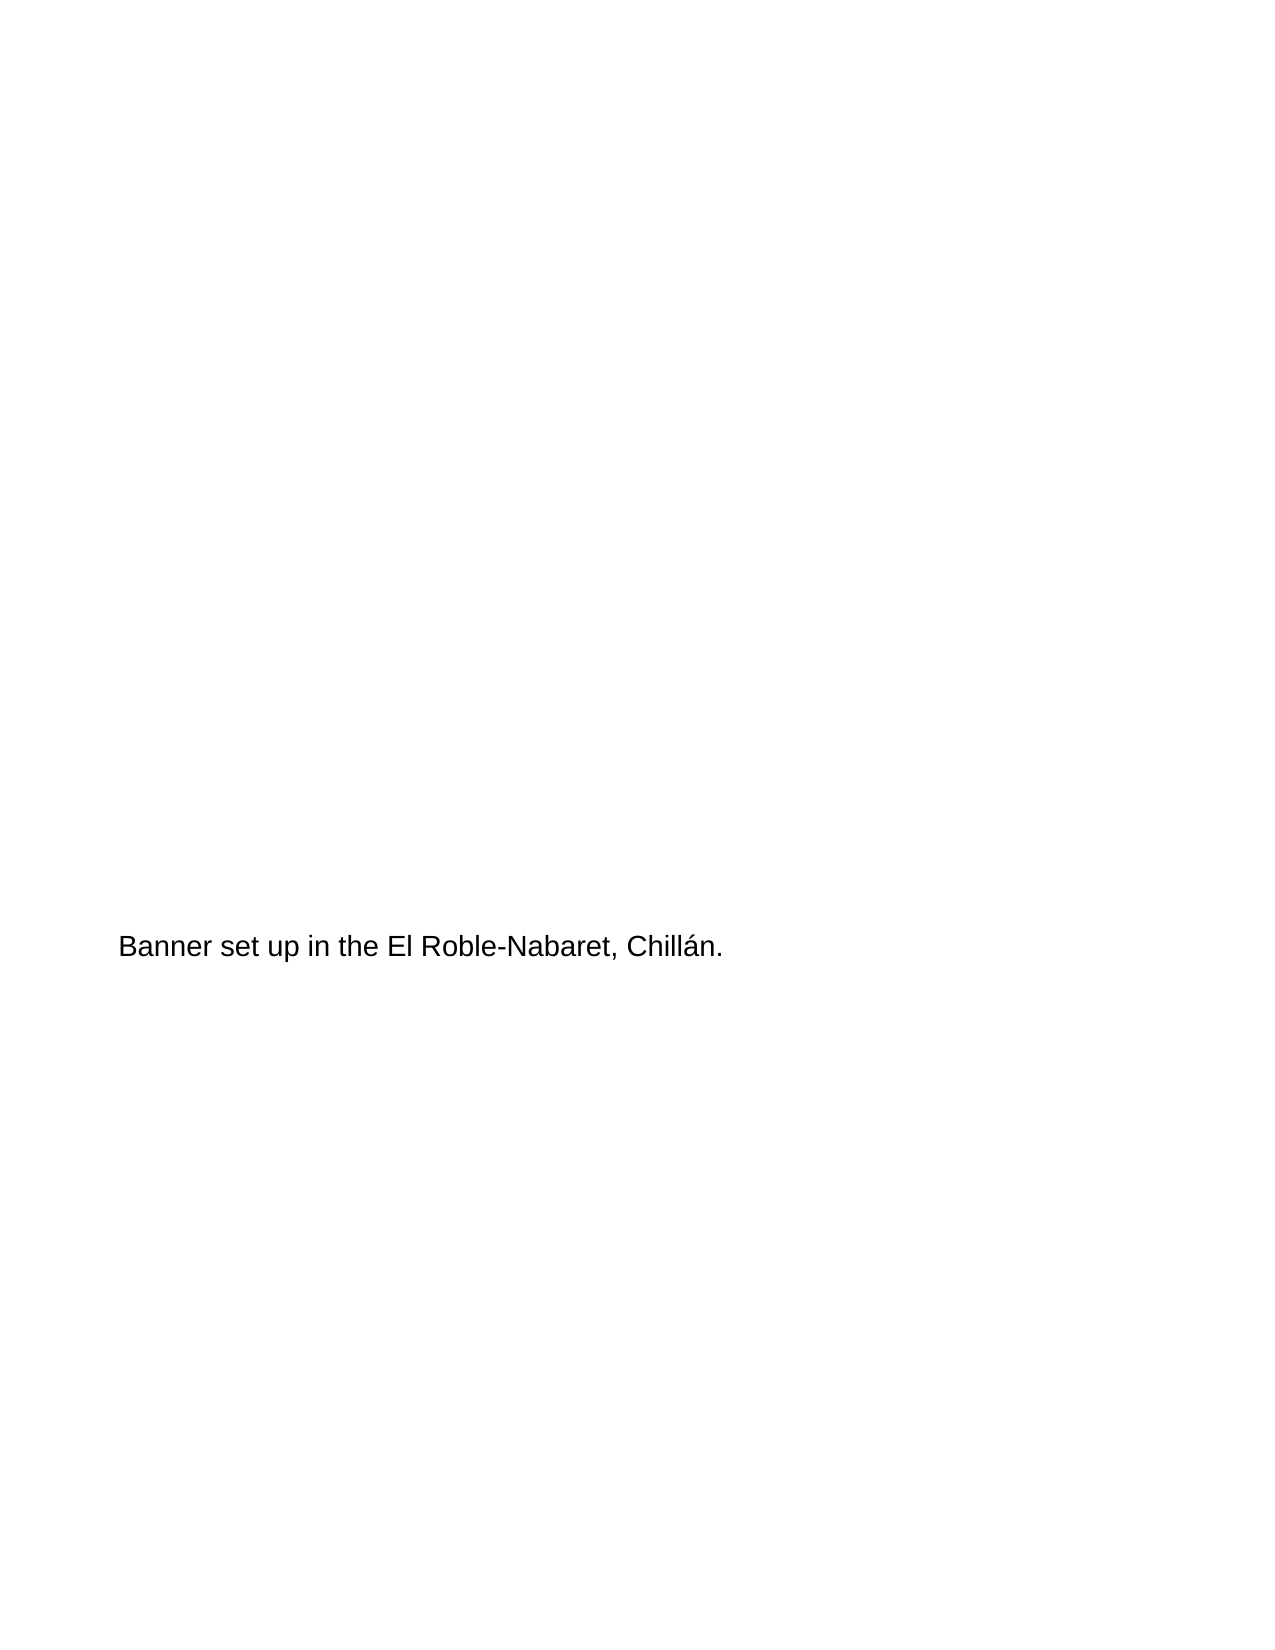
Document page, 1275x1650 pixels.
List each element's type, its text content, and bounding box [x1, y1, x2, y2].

text Banner set up in the El Roble-Nabaret, Chillán. [118, 118, 1157, 963]
